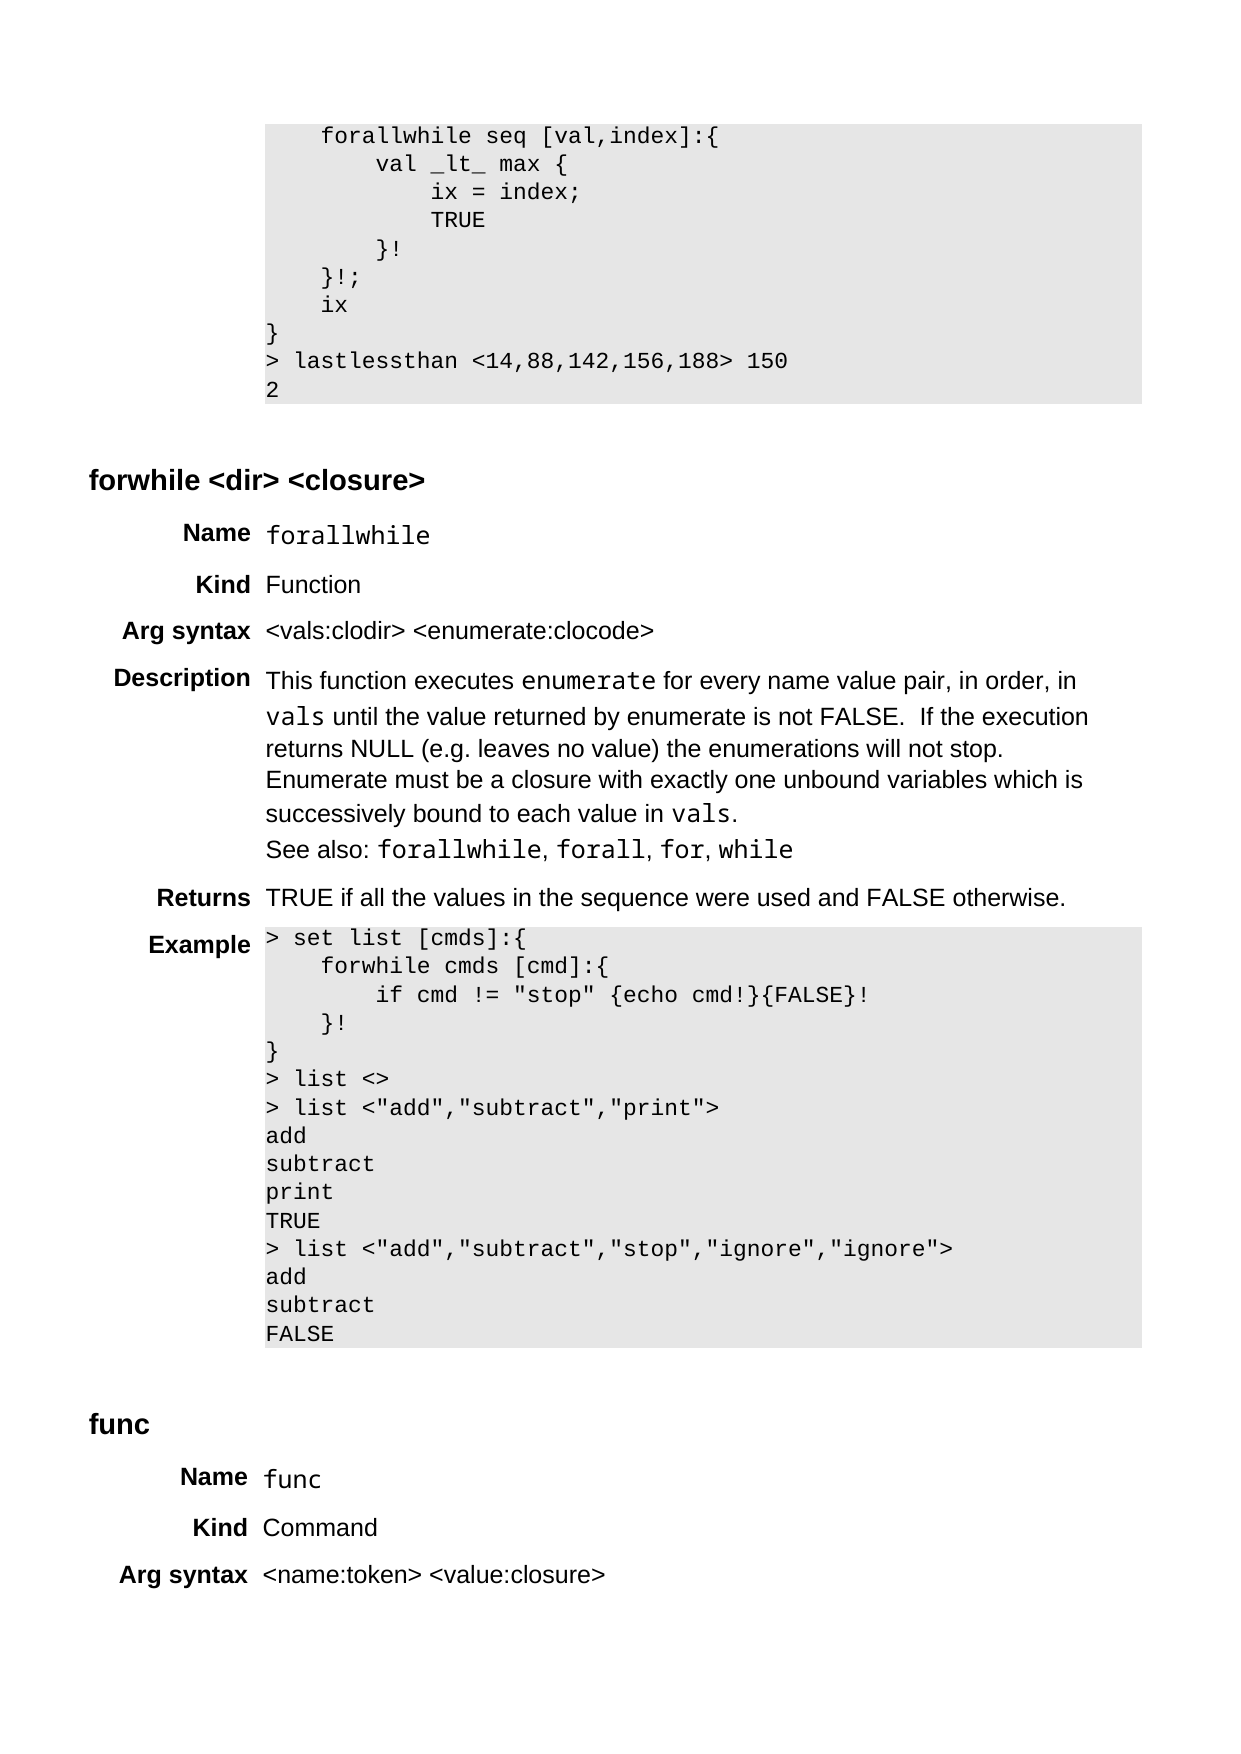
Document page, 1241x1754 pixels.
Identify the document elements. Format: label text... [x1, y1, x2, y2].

table_cell This function executes enumerate for every name value pair, in order, in vals until the value returned by enumerate is not FALSE. If the execution returns NULL (e.g. leaves no value) the enumerations will not stop. Enumerate must be a closure with exactly one unbound variables which is successively bound to each value in vals. See also: forallwhile, forall, for, while [263, 654, 1145, 874]
table_cell <name:token> <value:closure> [260, 1551, 1145, 1597]
table_cell Function [263, 561, 1145, 607]
table_cell Kind [89, 1505, 259, 1551]
subtitle forwhile <dir> <closure> [88, 463, 1145, 497]
table_cell Kind [89, 561, 262, 607]
table_cell [89, 118, 262, 416]
table_cell Arg syntax [89, 607, 262, 654]
table_cell Arg syntax [89, 1551, 259, 1597]
table_cell Description [89, 654, 262, 874]
table_cell <vals:clodir> <enumerate:clocode> [263, 607, 1145, 654]
table_header Name [89, 509, 262, 561]
table_cell TRUE if all the values in the sequence were used and FALSE otherwise. [263, 874, 1145, 921]
table_cell Example [89, 921, 262, 1359]
table_header forallwhile [263, 509, 1145, 561]
table_cell Command [260, 1505, 1145, 1551]
table_header func [260, 1453, 1145, 1504]
table_cell forallwhile seq [val,index]:{ val _lt_ max { ix = index; TRUE }! }!; ix } > lastlessthan <14,88,142,156,188> 150 2 [263, 118, 1145, 416]
table_cell > set list [cmds]:{ forwhile cmds [cmd]:{ if cmd != "stop" {echo cmd!}{FALSE}! }! } > list <> > list <"add","subtract","print"> add subtract print TRUE > list <"add","subtract","stop","ignore","ignore"> add subtract FALSE [263, 921, 1145, 1359]
subtitle func [88, 1407, 1145, 1440]
table_header Name [89, 1453, 259, 1504]
table_cell Returns [89, 874, 262, 921]
